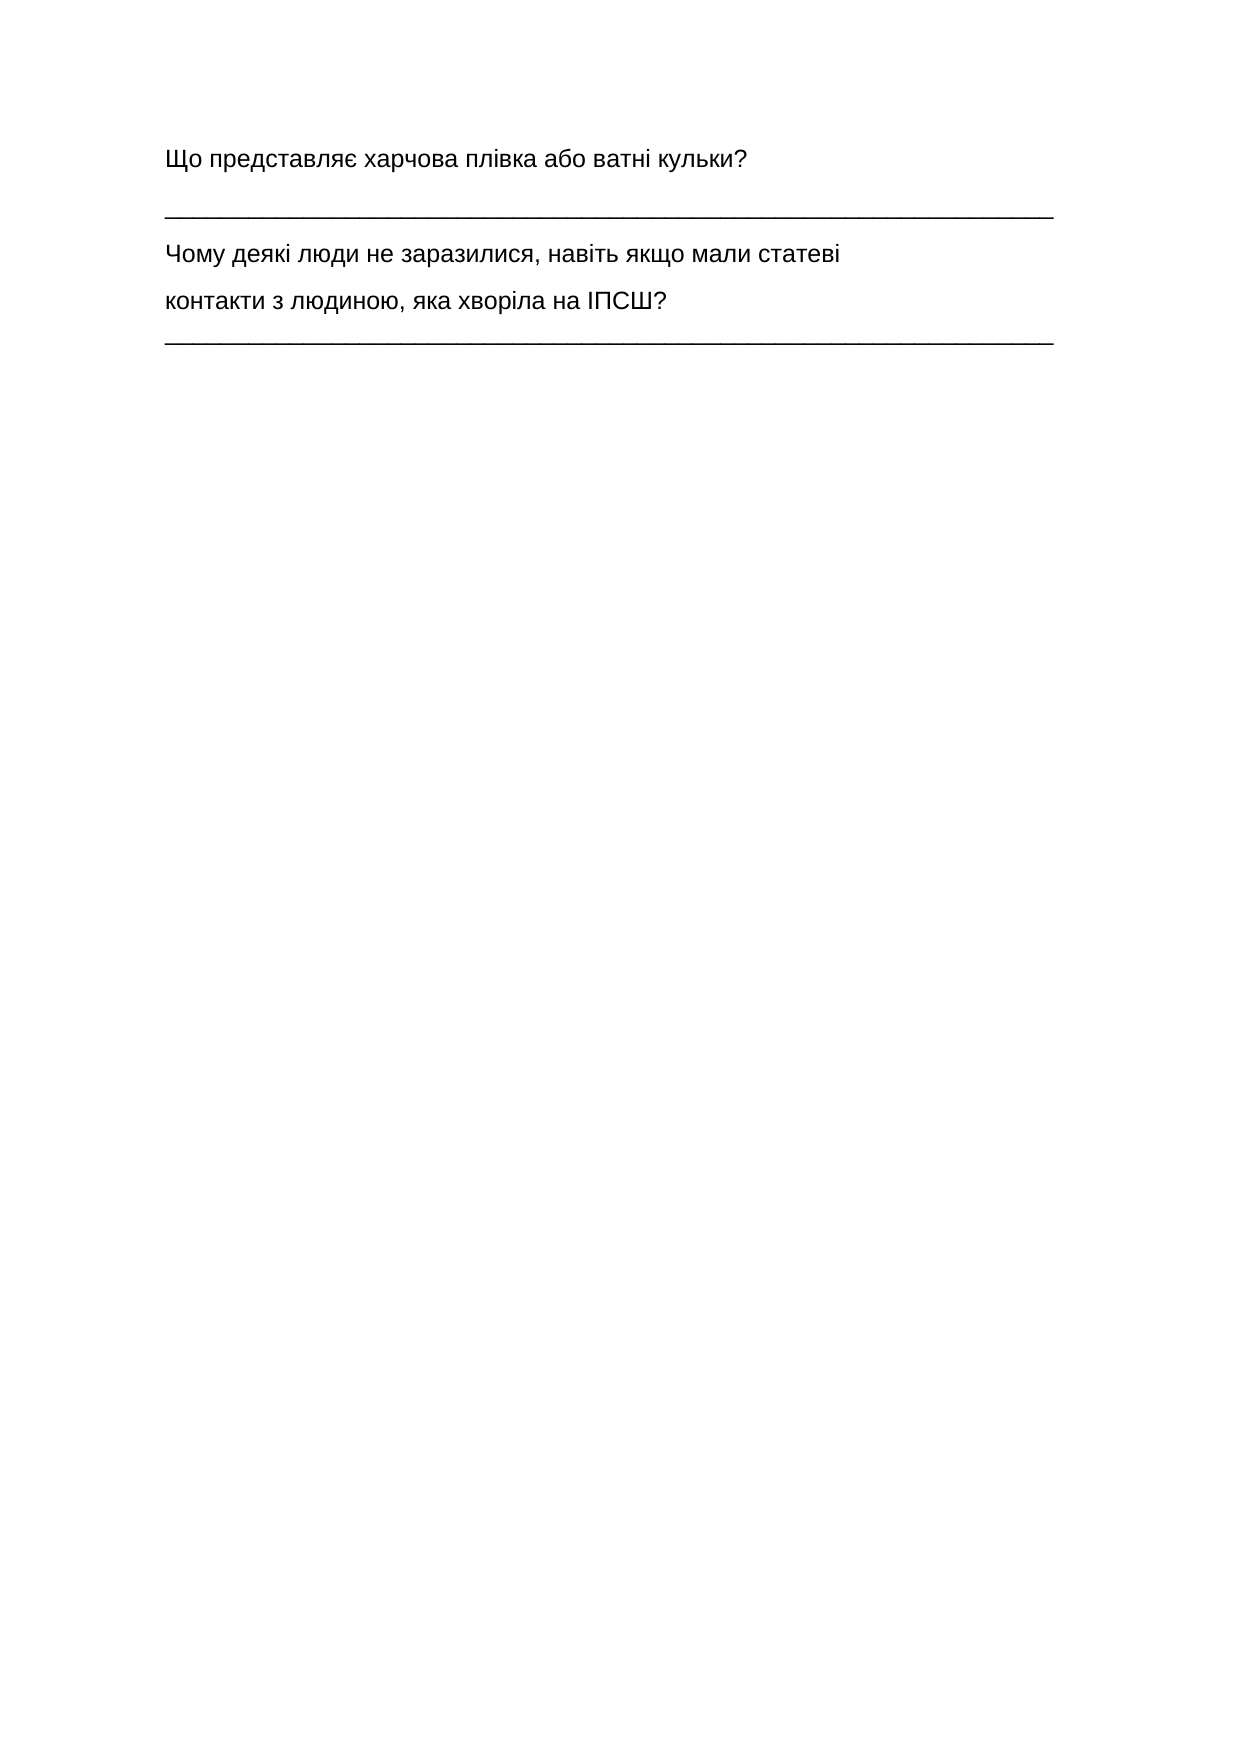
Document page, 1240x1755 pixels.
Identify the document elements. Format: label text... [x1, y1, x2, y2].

text контакти з людиною, яка хворіла на ІПСШ? ________________________________________________________________ [165, 286, 1062, 346]
text Чому деякі люди не заразилися, навіть якщо мали статеві [165, 239, 1062, 267]
text Що представляє харчова плівка або ватні кульки? [165, 144, 1062, 173]
text ________________________________________________________________ [165, 191, 1062, 220]
